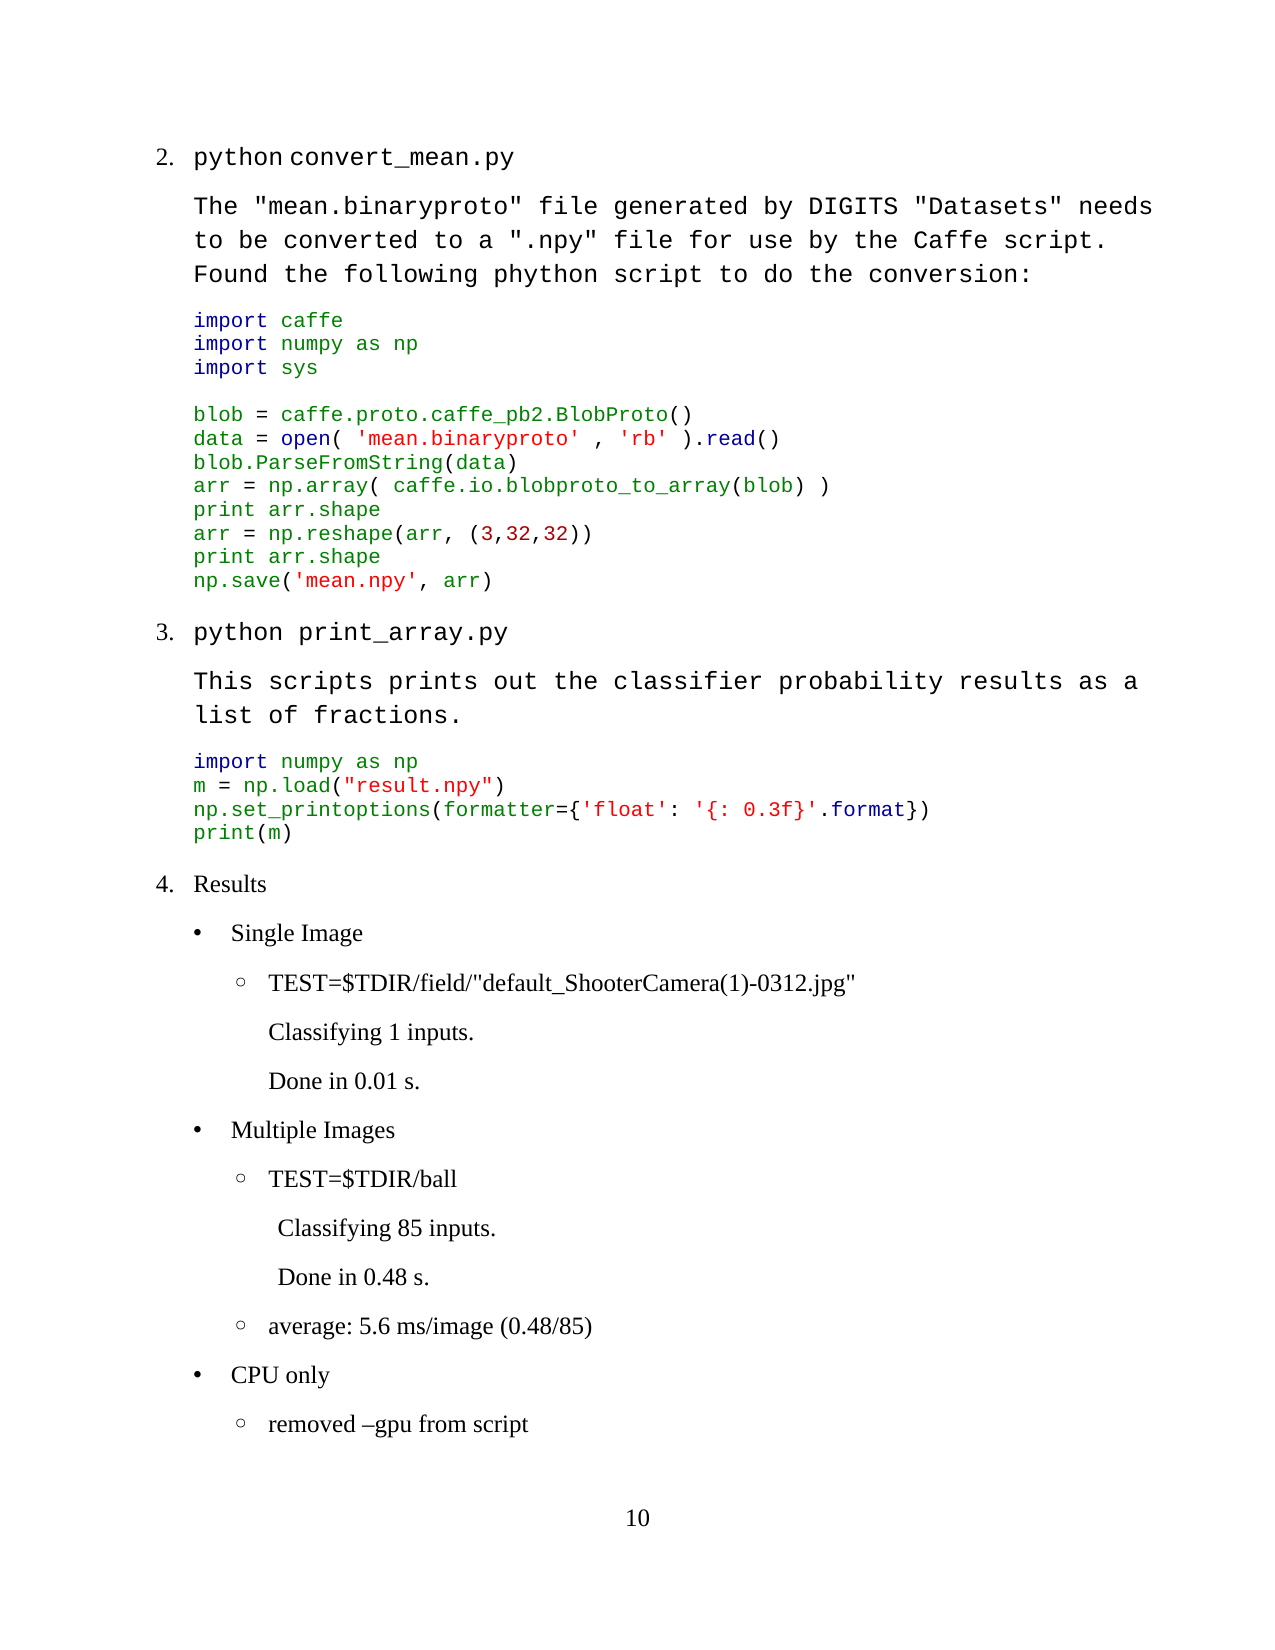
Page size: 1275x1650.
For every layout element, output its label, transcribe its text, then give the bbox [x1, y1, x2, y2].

list TEST=$TDIR/field/"default_ShooterCamera(1)-0312.jpg" [231, 968, 1157, 996]
text import numpy as np [193, 751, 1157, 775]
text Done in 0.48 s. [277, 1262, 1157, 1291]
list average: 5.6 ms/image (0.48/85) [231, 1311, 1157, 1340]
text print(m) [193, 822, 1157, 846]
list CPU only [193, 1360, 1157, 1389]
text import numpy as np [193, 333, 1157, 357]
text Classifying 85 inputs. [277, 1213, 1157, 1242]
text import sys [193, 357, 1157, 381]
text m = np.load("result.npy") [193, 775, 1157, 798]
list This scripts prints out the classifier probability results as a list of fractions. [156, 669, 1157, 731]
text blob = caffe.proto.caffe_pb2.BlobProto() [193, 404, 1157, 428]
list Multiple Images [193, 1115, 1157, 1143]
text print arr.shape [193, 546, 1157, 570]
text np.save('mean.npy', arr) [193, 570, 1157, 593]
text import caffe [193, 310, 1157, 333]
list python convert_mean.py [156, 142, 1157, 173]
list python print_array.py [156, 617, 1157, 648]
list removed –gpu from script [231, 1409, 1157, 1438]
text data = open( 'mean.binaryproto' , 'rb' ).read() [193, 428, 1157, 452]
text arr = np.array( caffe.io.blobproto_to_array(blob) ) [193, 475, 1157, 499]
text Classifying 1 inputs. [268, 1017, 1157, 1045]
list Single Image [193, 918, 1157, 947]
text print arr.shape [193, 499, 1157, 523]
list The "mean.binaryproto" file generated by DIGITS "Datasets" needs to be converted to a ".npy" file for use by the Caffe script. Found the following phython script to do the conversion: [156, 193, 1157, 289]
text Done in 0.01 s. [268, 1066, 1157, 1094]
list Results [156, 869, 1157, 898]
text blob.ParseFromString(data) [193, 452, 1157, 475]
list TEST=$TDIR/ball [231, 1164, 1157, 1193]
text np.set_printoptions(formatter={'float': '{: 0.3f}'.format}) [193, 798, 1157, 822]
text arr = np.reshape(arr, (3,32,32)) [193, 523, 1157, 546]
